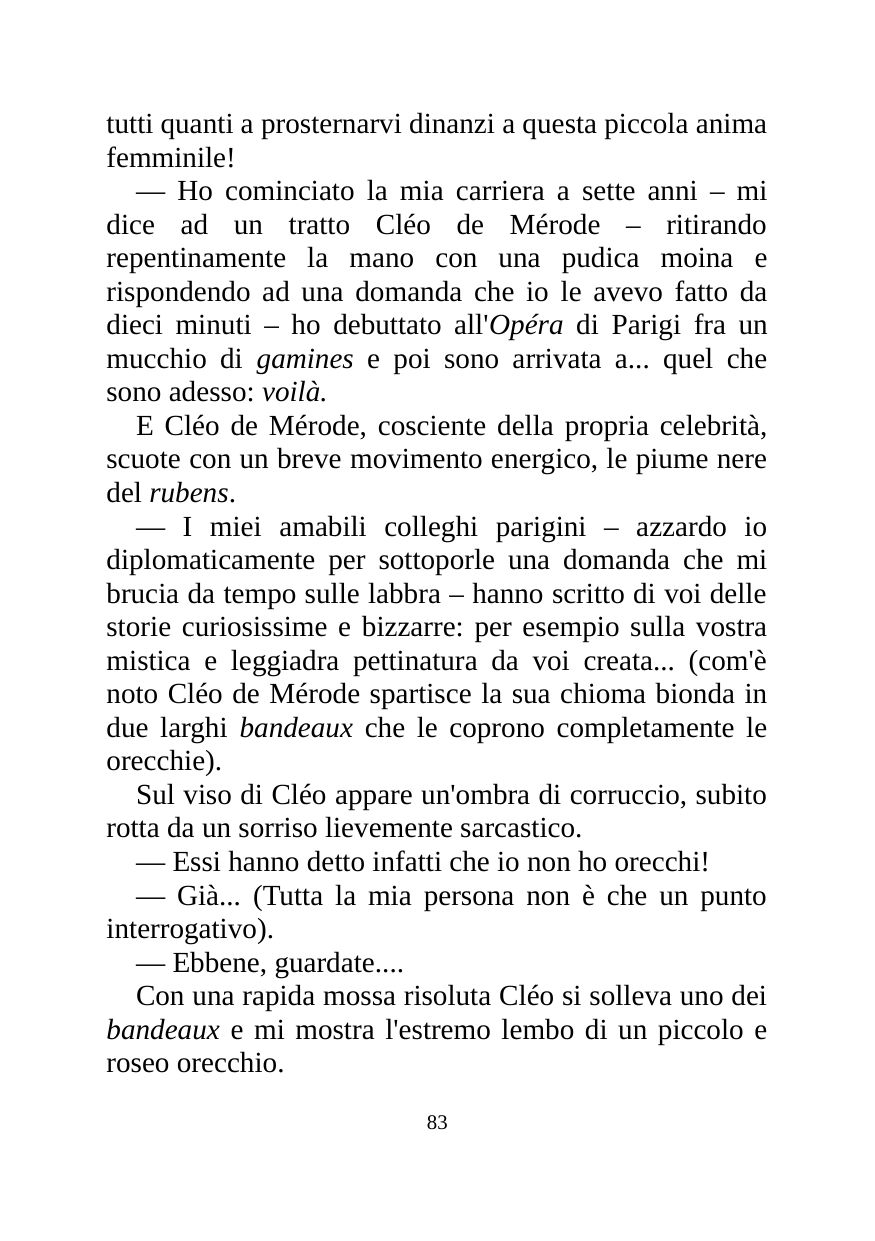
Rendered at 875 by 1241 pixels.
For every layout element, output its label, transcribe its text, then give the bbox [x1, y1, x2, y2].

text tutti quanti a prosternarvi dinanzi a questa piccola anima femminile! [106, 106, 768, 173]
text Sul viso di Cléo appare un'ombra di corruccio, subito rotta da un sorriso lievemente sarcastico. [106, 777, 768, 844]
text — Già... (Tutta la mia persona non è che un punto interrogativo). [106, 878, 768, 945]
text — Ho cominciato la mia carriera a sette anni – mi dice ad un tratto Cléo de Mérode – ritirando repentinamente la mano con una pudica moina e rispondendo ad una domanda che io le avevo fatto da dieci minuti – ho debuttato all'Opéra di Parigi fra un mucchio di gamines e poi sono arrivata a... quel che sono adesso: voilà. [106, 173, 768, 408]
text — Ebbene, guardate.... [106, 945, 768, 978]
text Con una rapida mossa risoluta Cléo si solleva uno dei bandeaux e mi mostra l'estremo lembo di un piccolo e roseo orecchio. [106, 978, 768, 1079]
text E Cléo de Mérode, cosciente della propria celebrità, scuote con un breve movimento energico, le piume nere del rubens. [106, 408, 768, 509]
text — Essi hanno detto infatti che io non ho orecchi! [106, 844, 768, 878]
text — I miei amabili colleghi parigini – azzardo io diplomaticamente per sottoporle una domanda che mi brucia da tempo sulle labbra – hanno scritto di voi delle storie curiosissime e bizzarre: per esempio sulla vostra mistica e leggiadra pettinatura da voi creata... (com'è noto Cléo de Mérode spartisce la sua chioma bionda in due larghi bandeaux che le coprono completamente le orecchie). [106, 509, 768, 777]
